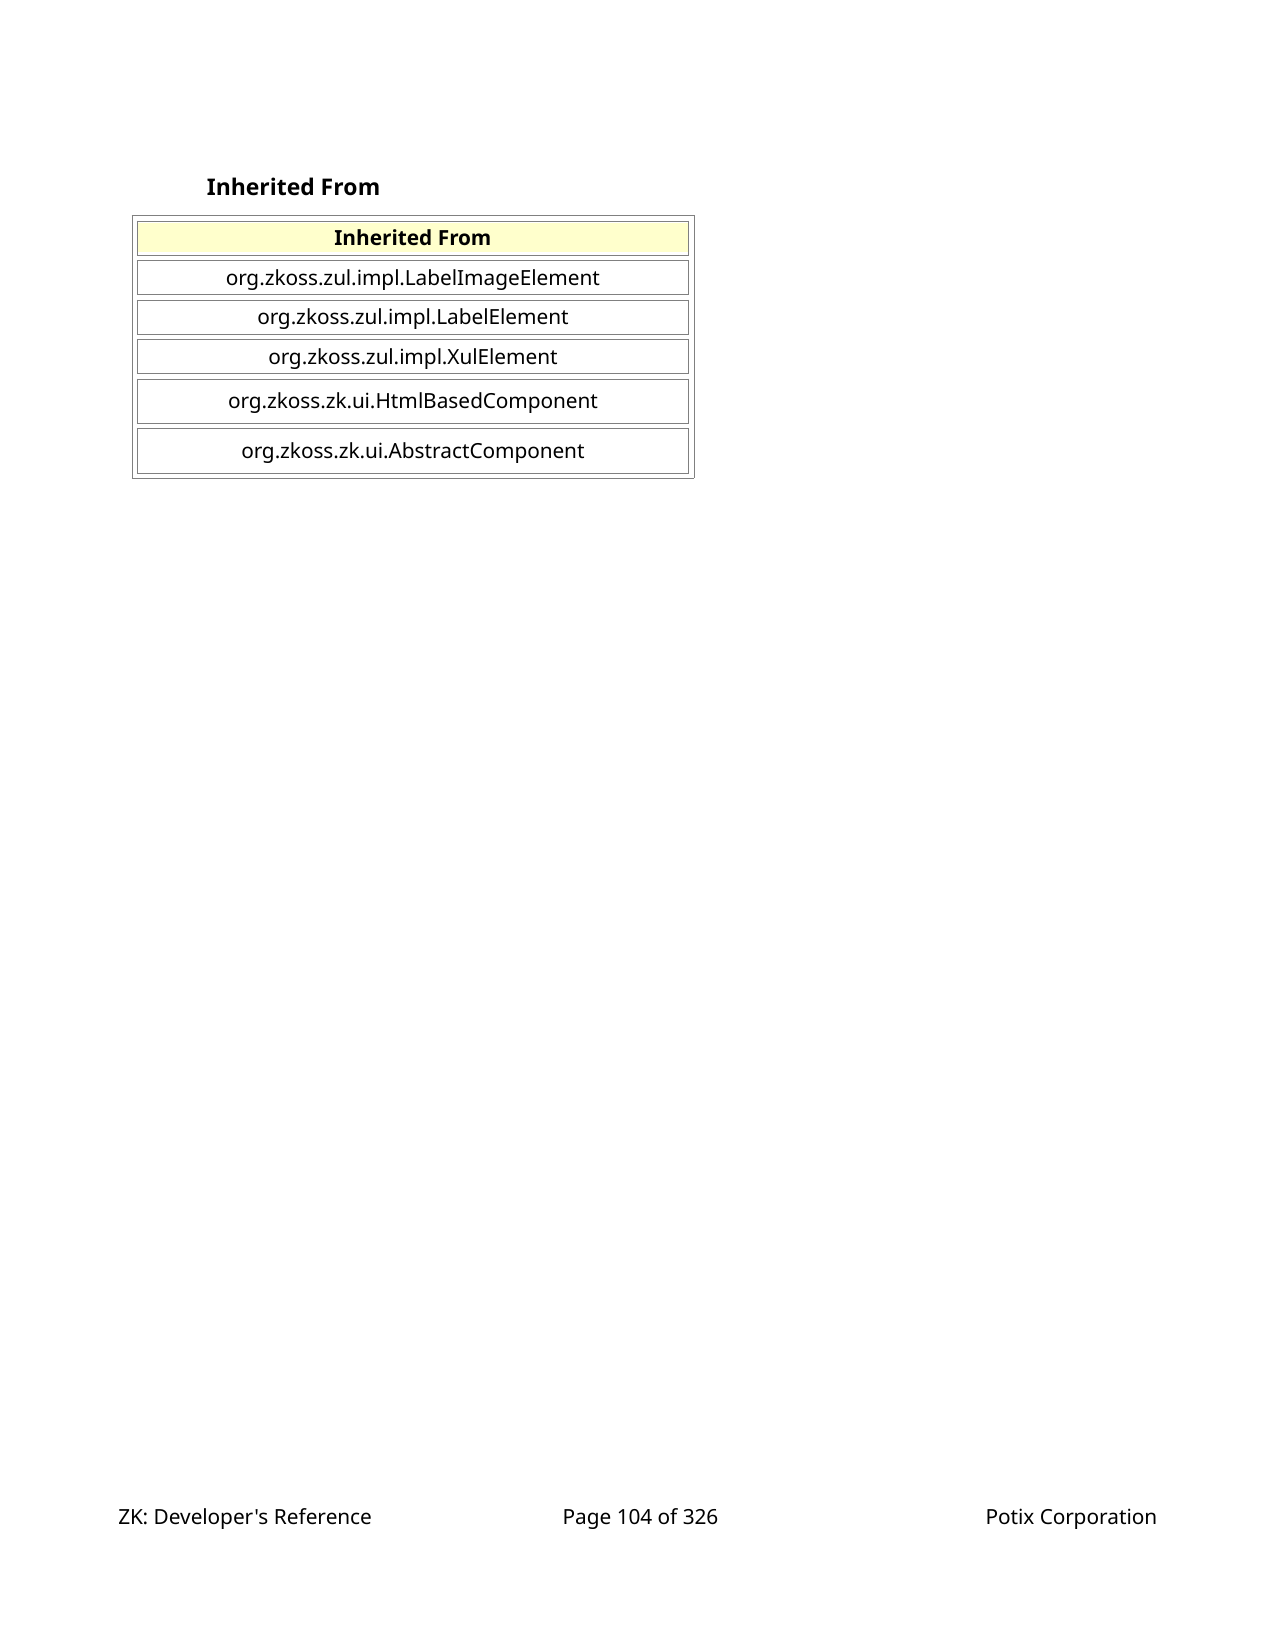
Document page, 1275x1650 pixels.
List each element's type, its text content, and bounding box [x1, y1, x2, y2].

subtitle Inherited From [207, 171, 1157, 203]
table_header Inherited From [134, 216, 691, 254]
table_cell org.zkoss.zul.impl.XulElement [134, 334, 691, 373]
table_cell org.zkoss.zul.impl.LabelElement [134, 294, 691, 333]
table_cell org.zkoss.zul.impl.LabelImageElement [134, 255, 691, 294]
table_cell org.zkoss.zk.ui.AbstractComponent [134, 423, 691, 473]
table_cell org.zkoss.zk.ui.HtmlBasedComponent [134, 373, 691, 423]
